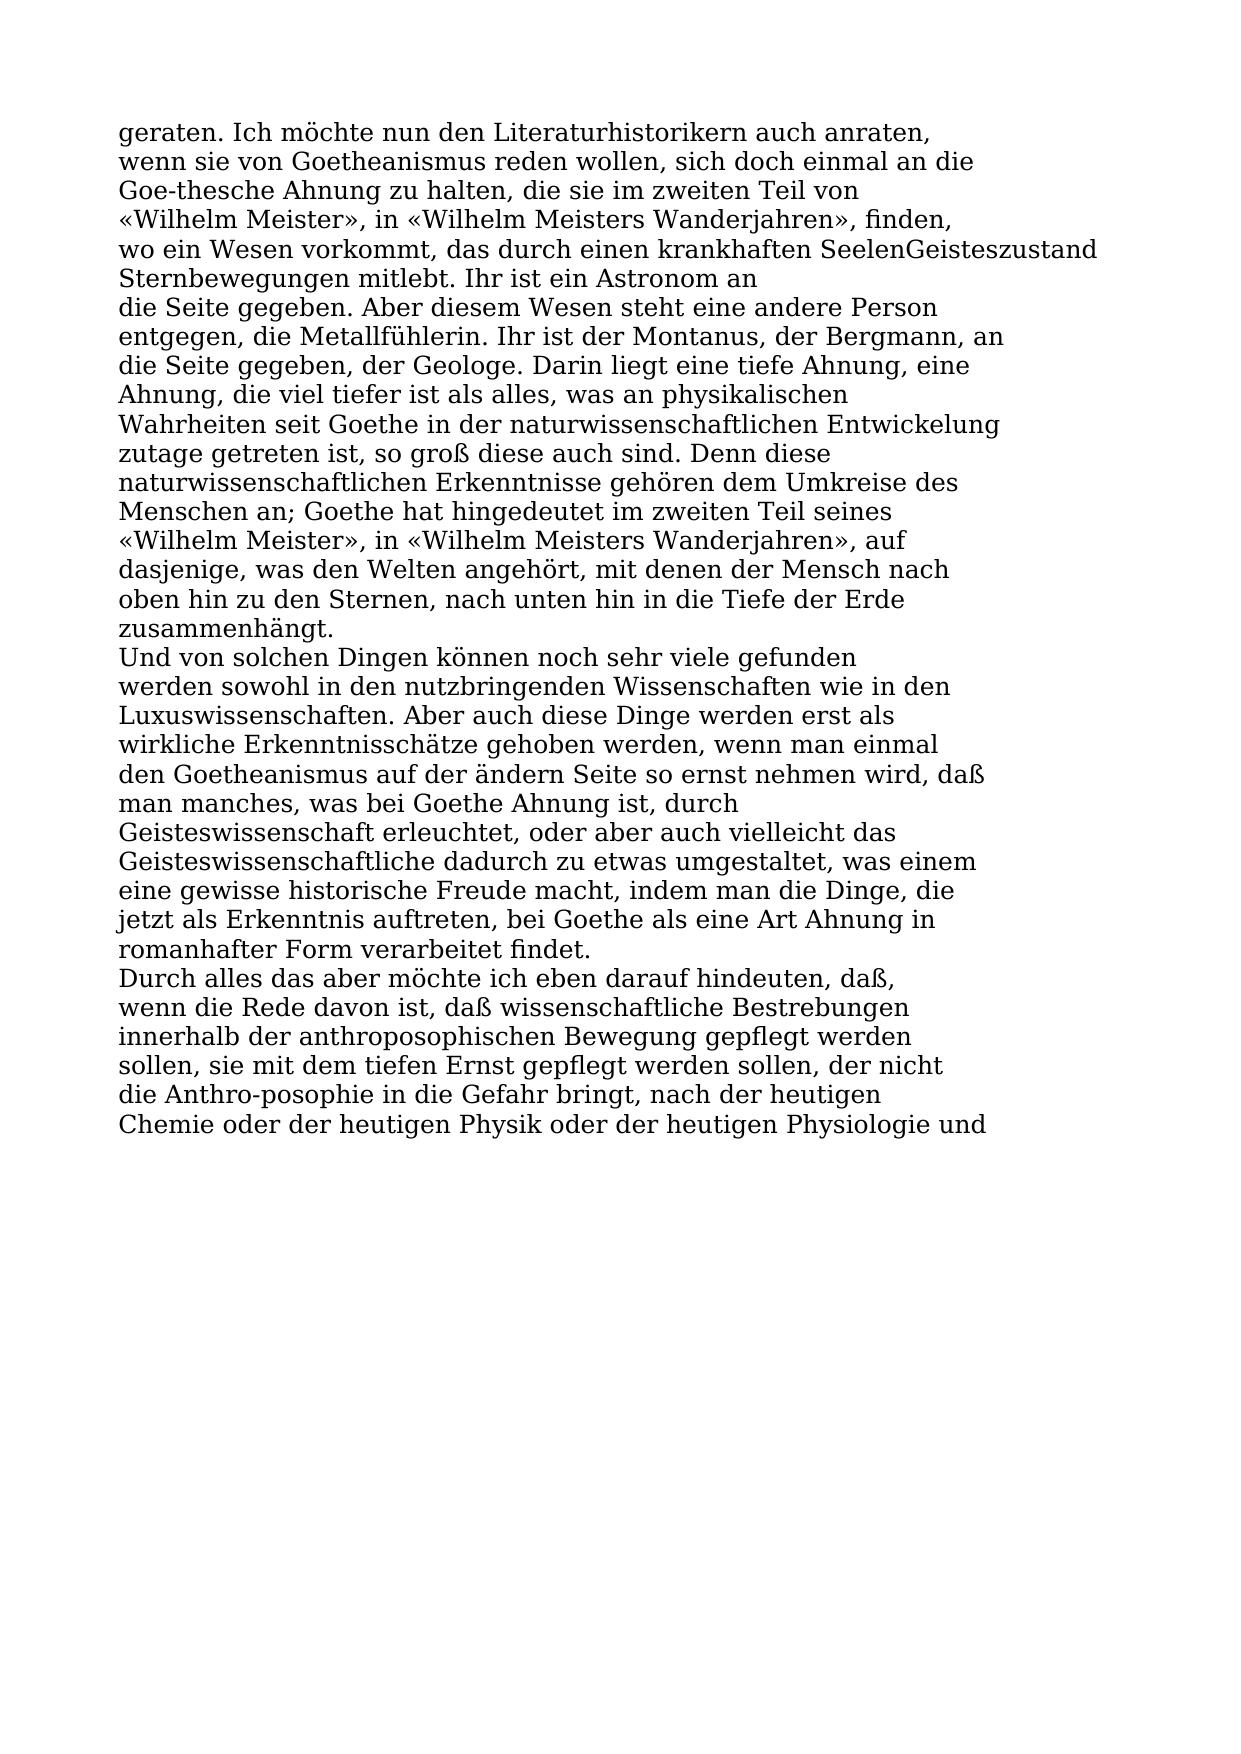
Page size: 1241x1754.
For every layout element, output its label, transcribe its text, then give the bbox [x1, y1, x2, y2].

text wo ein Wesen vorkommt, das durch einen krankhaften SeelenGeisteszustand Sternbewegungen mitlebt. Ihr ist ein Astronom an [118, 235, 1122, 293]
text sollen, sie mit dem tiefen Ernst gepflegt werden sollen, der nicht [118, 1051, 1122, 1081]
text jetzt als Erkenntnis auftreten, bei Goethe als eine Art Ahnung in [118, 906, 1122, 935]
text wenn sie von Goetheanismus reden wollen, sich doch einmal an die [118, 147, 1122, 176]
text die Seite gegeben. Aber diesem Wesen steht eine andere Person [118, 293, 1122, 322]
text romanhafter Form verarbeitet findet. [118, 935, 1122, 964]
text Goe-thesche Ahnung zu halten, die sie im zweiten Teil von [118, 176, 1122, 206]
text Wahrheiten seit Goethe in der naturwissenschaftlichen Entwickelung [118, 410, 1122, 439]
text zusammenhängt. [118, 614, 1122, 643]
text die Anthro-posophie in die Gefahr bringt, nach der heutigen [118, 1081, 1122, 1110]
text wenn die Rede davon ist, daß wissenschaftliche Bestrebungen [118, 993, 1122, 1022]
text «Wilhelm Meister», in «Wilhelm Meisters Wanderjahren», finden, [118, 206, 1122, 235]
text entgegen, die Metallfühlerin. Ihr ist der Montanus, der Bergmann, an [118, 322, 1122, 351]
text den Goetheanismus auf der ändern Seite so ernst nehmen wird, daß [118, 760, 1122, 789]
text Chemie oder der heutigen Physik oder der heutigen Physiologie und [118, 1110, 1122, 1139]
text Luxuswissenschaften. Aber auch diese Dinge werden erst als [118, 701, 1122, 731]
text die Seite gegeben, der Geologe. Darin liegt eine tiefe Ahnung, eine [118, 351, 1122, 381]
text «Wilhelm Meister», in «Wilhelm Meisters Wanderjahren», auf [118, 526, 1122, 556]
text oben hin zu den Sternen, nach unten hin in die Tiefe der Erde [118, 585, 1122, 614]
text innerhalb der anthroposophischen Bewegung gepflegt werden [118, 1022, 1122, 1051]
text Und von solchen Dingen können noch sehr viele gefunden [118, 643, 1122, 672]
text Geisteswissenschaftliche dadurch zu etwas umgestaltet, was einem [118, 847, 1122, 876]
text wirkliche Erkenntnisschätze gehoben werden, wenn man einmal [118, 731, 1122, 760]
text eine gewisse historische Freude macht, indem man die Dinge, die [118, 876, 1122, 906]
text naturwissenschaftlichen Erkenntnisse gehören dem Umkreise des [118, 468, 1122, 497]
text Durch alles das aber möchte ich eben darauf hindeuten, daß, [118, 964, 1122, 993]
text Menschen an; Goethe hat hingedeutet im zweiten Teil seines [118, 497, 1122, 526]
text man manches, was bei Goethe Ahnung ist, durch [118, 789, 1122, 818]
text Ahnung, die viel tiefer ist als alles, was an physikalischen [118, 381, 1122, 410]
text Geisteswissenschaft erleuchtet, oder aber auch vielleicht das [118, 818, 1122, 847]
text geraten. Ich möchte nun den Literaturhistorikern auch anraten, [118, 118, 1122, 147]
text dasjenige, was den Welten angehört, mit denen der Mensch nach [118, 556, 1122, 585]
text zutage getreten ist, so groß diese auch sind. Denn diese [118, 439, 1122, 468]
text werden sowohl in den nutzbringenden Wissenschaften wie in den [118, 672, 1122, 701]
